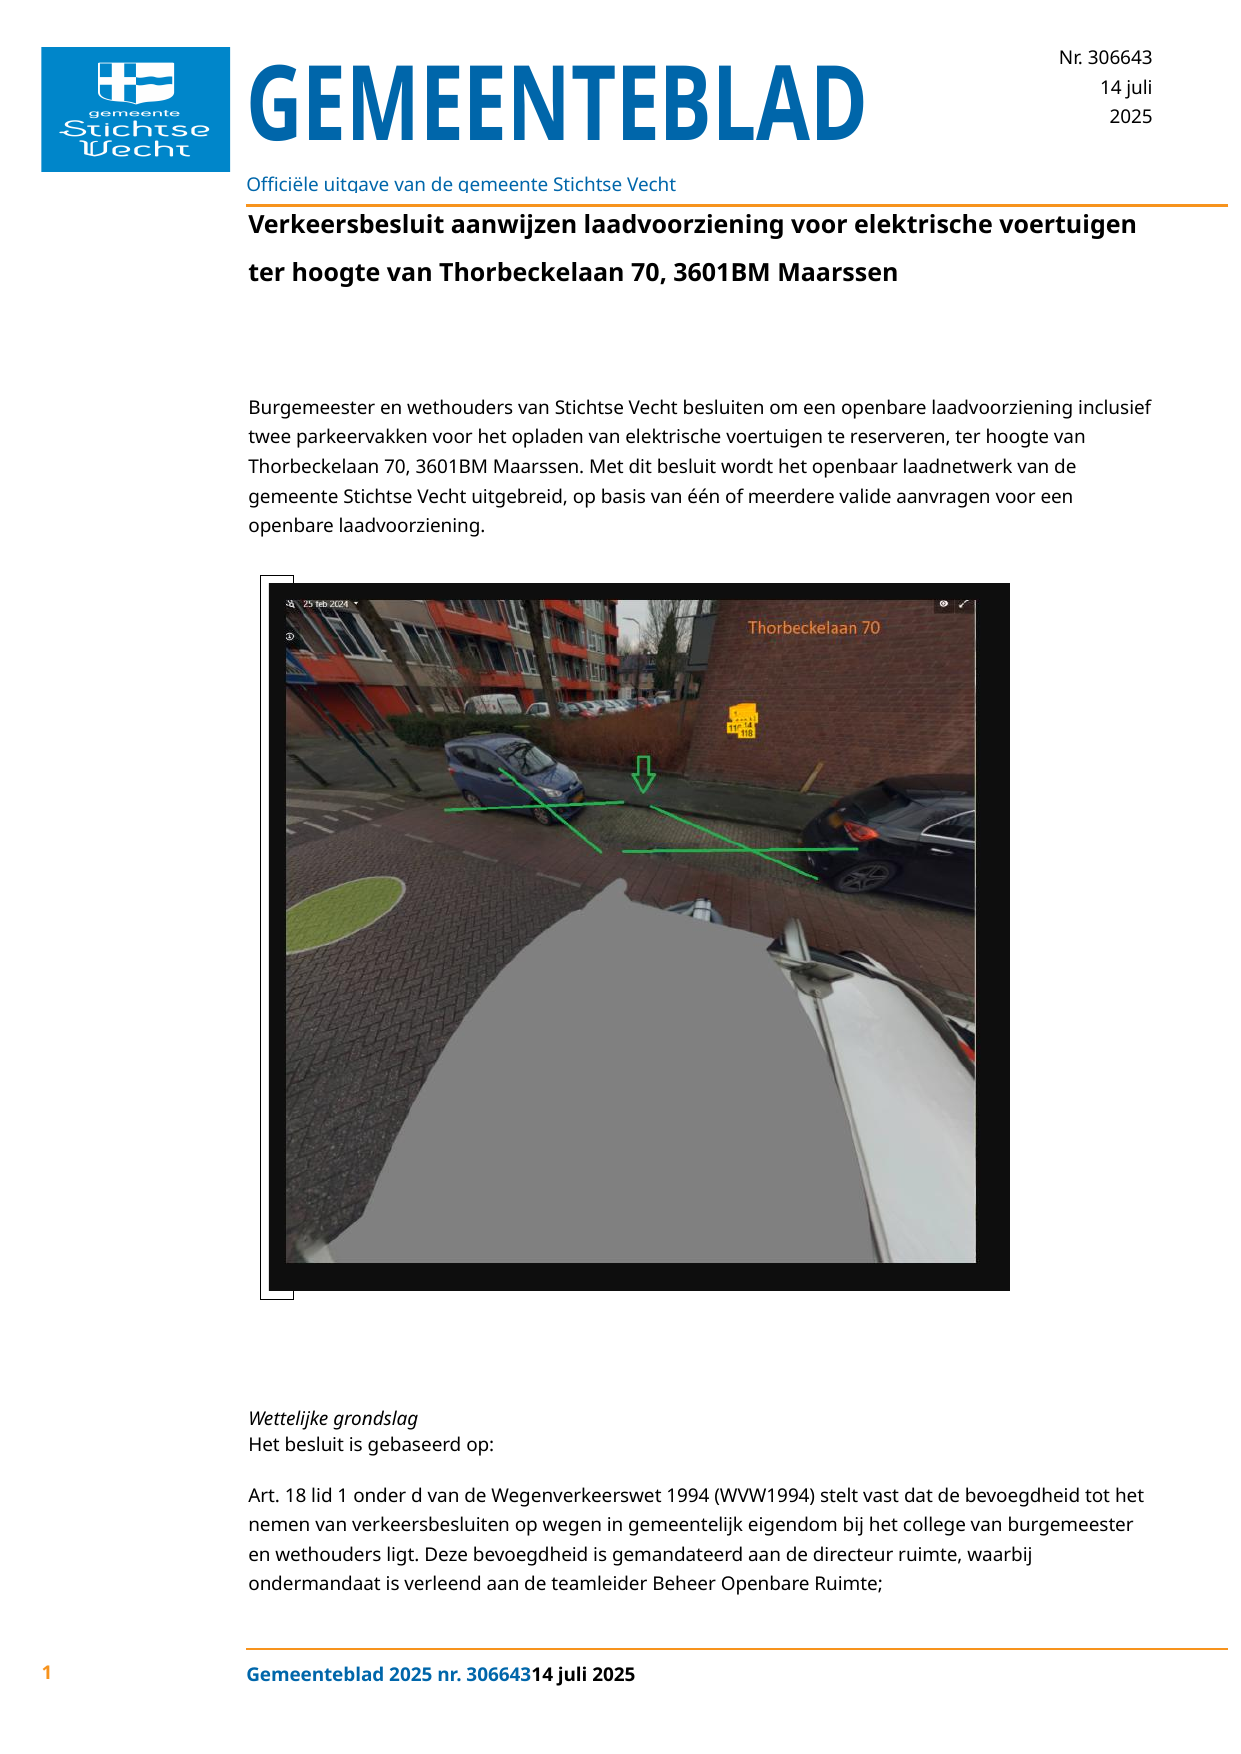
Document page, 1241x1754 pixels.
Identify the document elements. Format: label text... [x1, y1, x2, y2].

text Wettelijke grondslag [248, 1406, 1152, 1431]
text Het besluit is gebaseerd op: [248, 1431, 1152, 1457]
text Burgemeester en wethouders van Stichtse Vecht besluiten om een openbare laadvoorziening inclusief twee parkeervakken voor het opladen van elektrische voertuigen te reserveren, ter hoogte van Thorbeckelaan 70, 3601BM Maarssen. Met dit besluit wordt het openbaar laadnetwerk van de gemeente Stichtse Vecht uitgebreid, op basis van één of meerdere valide aanvragen voor een openbare laadvoorziening. [248, 394, 1152, 538]
text Verkeersbesluit aanwijzen laadvoorziening voor elektrische voertuigen ter hoogte van Thorbeckelaan 70, 3601BM Maarssen [248, 207, 1152, 288]
picture [137, 63, 174, 103]
picture [268, 583, 1010, 1291]
picture [99, 63, 135, 101]
text Art. 18 lid 1 onder d van de Wegenverkeerswet 1994 (WVW1994) stelt vast dat de bevoegdheid tot het nemen van verkeersbesluiten op wegen in gemeentelijk eigendom bij het college van burgemeester en wethouders ligt. Deze bevoegdheid is gemandateerd aan de directeur ruimte, waarbij ondermandaat is verleend aan de teamleider Beheer Openbare Ruimte; [248, 1482, 1152, 1596]
